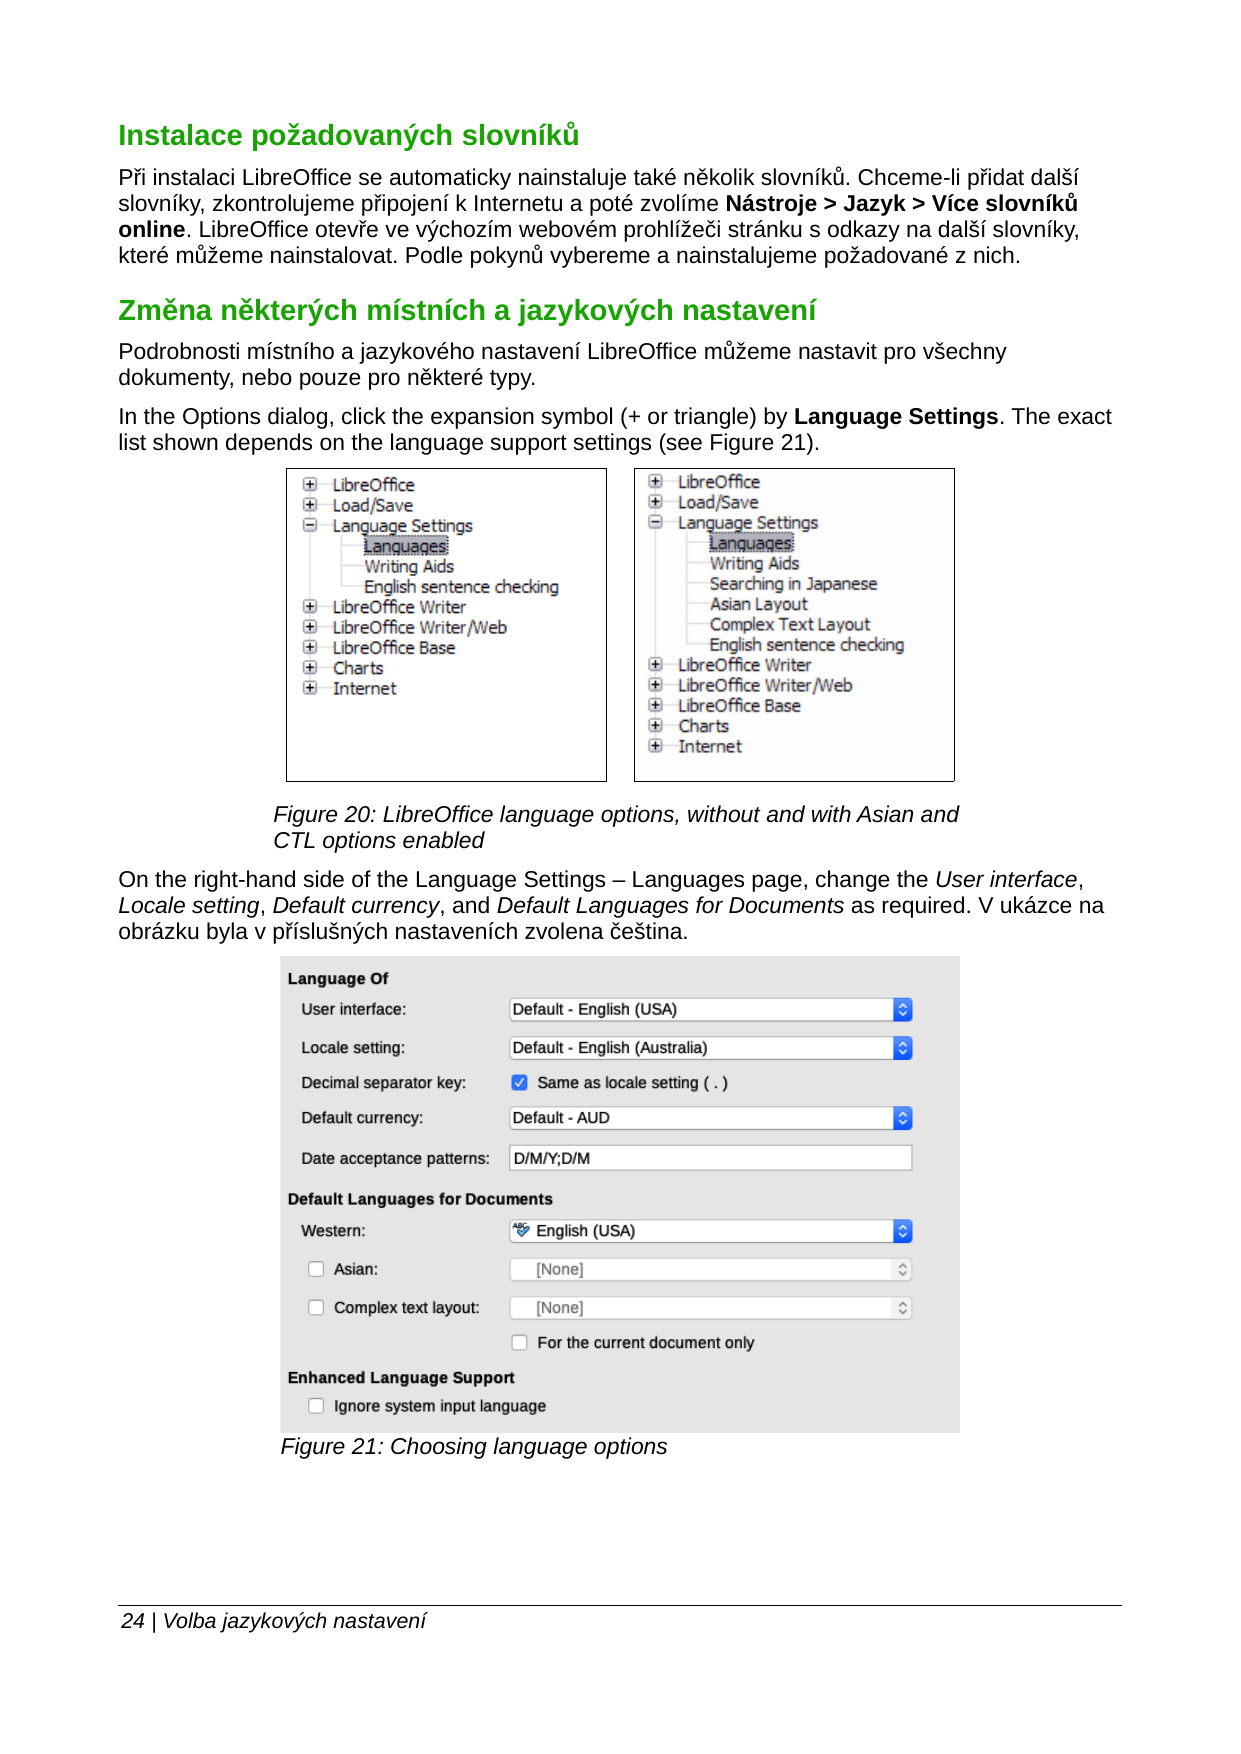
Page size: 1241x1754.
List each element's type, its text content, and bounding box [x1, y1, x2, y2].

text In the Options dialog, click the expansion symbol (+ or triangle) by Language Settings. The exact list shown depends on the language support settings (see Figure 21). [118, 403, 1122, 456]
picture [287, 469, 606, 781]
text On the right-hand side of the Language Settings – Languages page, change the User interface, Locale setting, Default currency, and Default Languages for Documents as required. V ukázce na obrázku byla v příslušných nastaveních zvolena čeština. [118, 866, 1122, 944]
subtitle Instalace požadovaných slovníků [118, 118, 1122, 152]
picture [635, 469, 954, 781]
text Podrobnosti místního a jazykového nastavení LibreOffice můžeme nastavit pro všechny dokumenty, nebo pouze pro některé typy. [118, 338, 1122, 391]
table_header [620, 468, 967, 801]
picture [280, 956, 960, 1433]
table_header [273, 468, 620, 801]
subtitle Změna některých místních a jazykových nastavení [118, 292, 1122, 326]
text Figure 21: Choosing language options [280, 1433, 960, 1459]
text Figure 20: LibreOffice language options, without and with Asian and CTL options enabled [273, 801, 967, 853]
text Při instalaci LibreOffice se automaticky nainstaluje také několik slovníků. Chceme-li přidat další slovníky, zkontrolujeme připojení k Internetu a poté zvolíme Nástroje > Jazyk > Více slovníků online. LibreOffice otevře ve výchozím webovém prohlížeči stránku s odkazy na další slovníky, které můžeme nainstalovat. Podle pokynů vybereme a nainstalujeme požadované z nich. [118, 163, 1122, 269]
